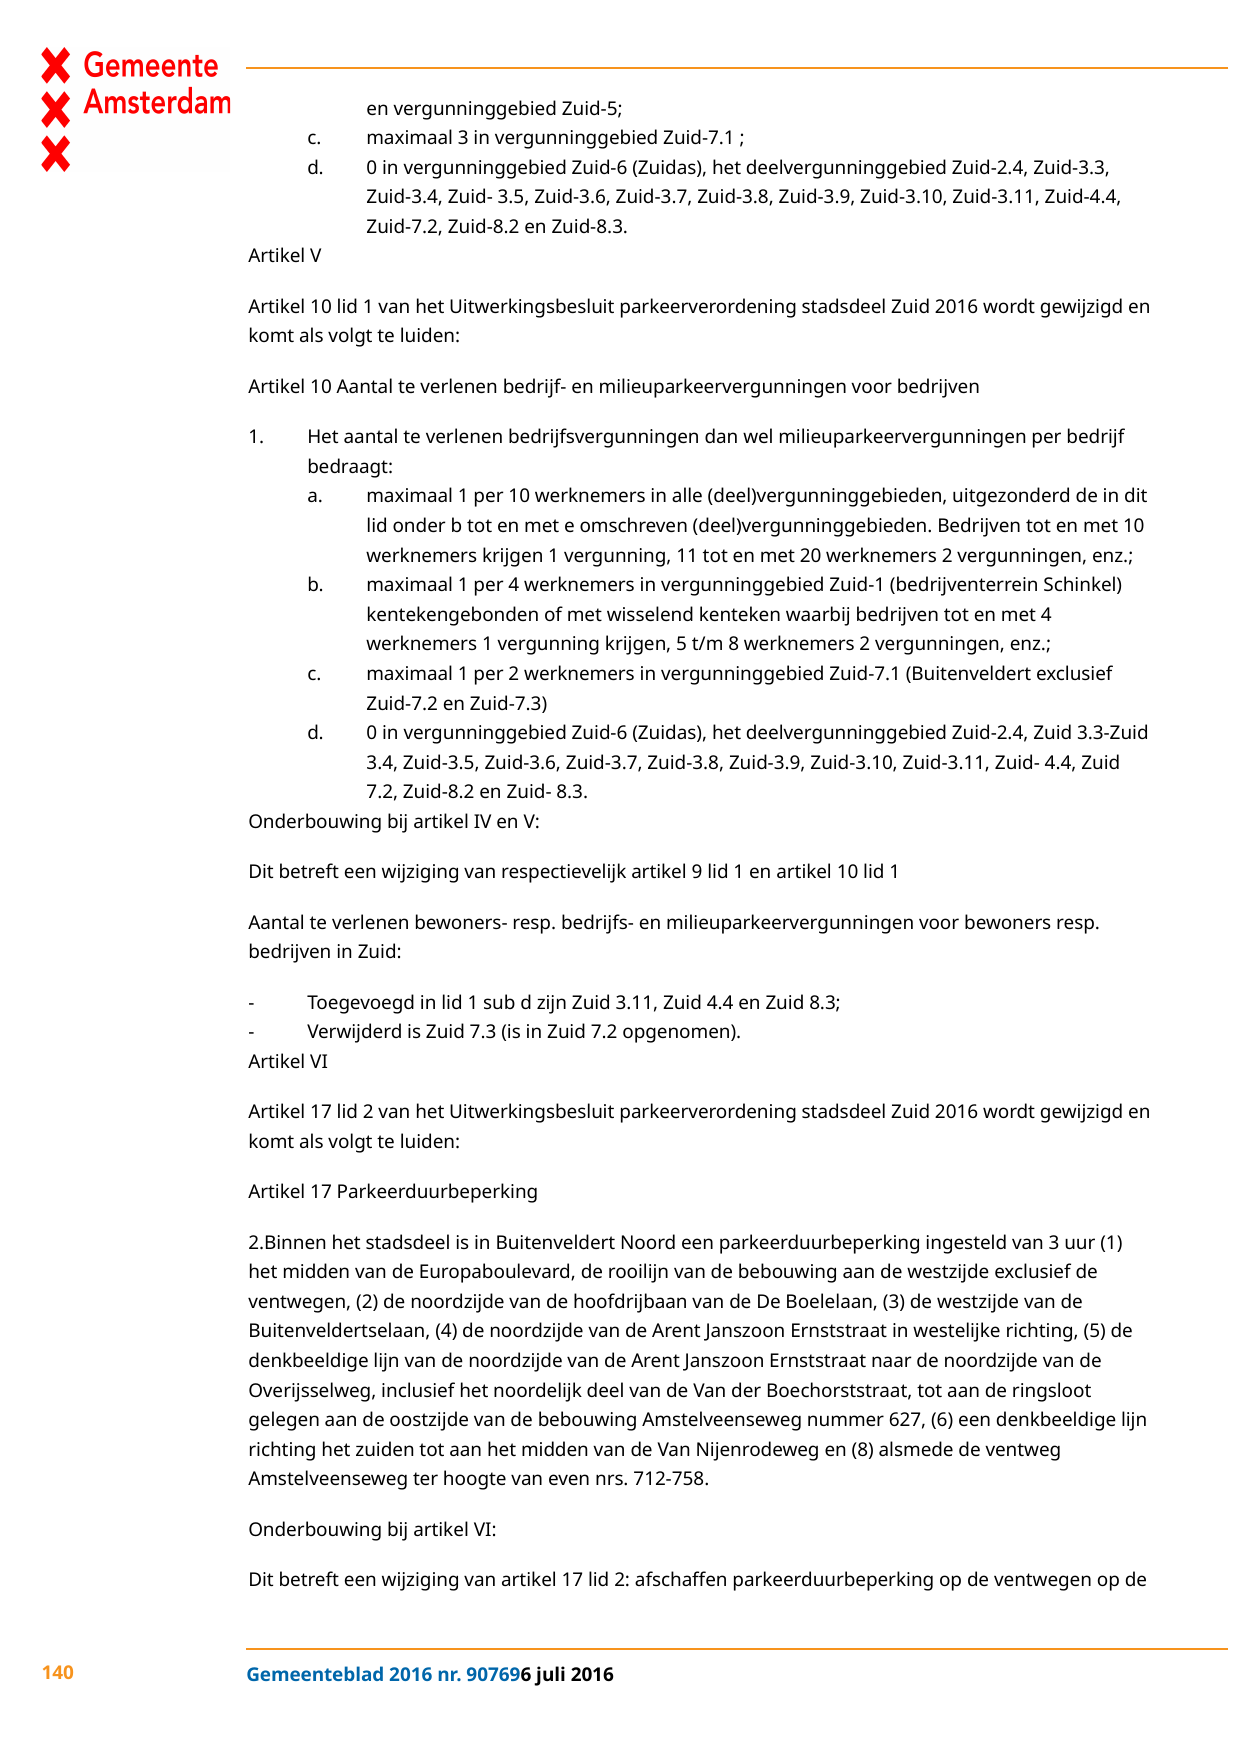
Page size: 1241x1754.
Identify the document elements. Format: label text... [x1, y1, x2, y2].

text Aantal te verlenen bewoners- resp. bedrijfs- en milieuparkeervergunningen voor bewoners resp. bedrijven in Zuid: [248, 909, 1152, 964]
list maximaal 1 per 2 werknemers in vergunninggebied Zuid-7.1 (Buitenveldert exclusief Zuid-7.2 en Zuid-7.3) [307, 660, 1152, 716]
text Dit betreft een wijziging van artikel 17 lid 2: afschaffen parkeerduurbeperking op de ventwegen op de [248, 1566, 1152, 1592]
text Artikel VI [248, 1048, 1152, 1074]
text Artikel 10 Aantal te verlenen bedrijf- en milieuparkeervergunningen voor bedrijven [248, 373, 1152, 399]
text Artikel 17 Parkeerduurbeperking [248, 1178, 1152, 1204]
text Artikel 17 lid 2 van het Uitwerkingsbesluit parkeerverordening stadsdeel Zuid 2016 wordt gewijzigd en komt als volgt te luiden: [248, 1098, 1152, 1154]
picture [41, 47, 231, 172]
list 0 in vergunninggebied Zuid-6 (Zuidas), het deelvergunninggebied Zuid-2.4, Zuid-3.3, Zuid-3.4, Zuid- 3.5, Zuid-3.6, Zuid-3.7, Zuid-3.8, Zuid-3.9, Zuid-3.10, Zuid-3.11, Zuid-4.4, Zuid-7.2, Zuid-8.2 en Zuid-8.3. [307, 154, 1152, 239]
text 2.Binnen het stadsdeel is in Buitenveldert Noord een parkeerduurbeperking ingesteld van 3 uur (1) het midden van de Europaboulevard, de rooilijn van de bebouwing aan de westzijde exclusief de ventwegen, (2) de noordzijde van de hoofdrijbaan van de De Boelelaan, (3) de westzijde van de Buitenveldertselaan, (4) de noordzijde van de Arent Janszoon Ernststraat in westelijke richting, (5) de denkbeeldige lijn van de noordzijde van de Arent Janszoon Ernststraat naar de noordzijde van de Overijsselweg, inclusief het noordelijk deel van de Van der Boechorststraat, tot aan de ringsloot gelegen aan de oostzijde van de bebouwing Amstelveenseweg nummer 627, (6) een denkbeeldige lijn richting het zuiden tot aan het midden van de Van Nijenrodeweg en (8) alsmede de ventweg Amstelveenseweg ter hoogte van even nrs. 712-758. [248, 1229, 1152, 1491]
list Het aantal te verlenen bedrijfsvergunningen dan wel milieuparkeervergunningen per bedrijf bedraagt: [248, 423, 1152, 479]
text Onderbouwing bij artikel IV en V: [248, 808, 1152, 834]
list maximaal 3 in vergunninggebied Zuid-7.1 ; [307, 124, 1152, 150]
text Onderbouwing bij artikel VI: [248, 1516, 1152, 1542]
text Artikel 10 lid 1 van het Uitwerkingsbesluit parkeerverordening stadsdeel Zuid 2016 wordt gewijzigd en komt als volgt te luiden: [248, 293, 1152, 348]
list Toegevoegd in lid 1 sub d zijn Zuid 3.11, Zuid 4.4 en Zuid 8.3; [248, 989, 1152, 1015]
list Verwijderd is Zuid 7.3 (is in Zuid 7.2 opgenomen). [248, 1018, 1152, 1044]
list 0 in vergunninggebied Zuid-6 (Zuidas), het deelvergunninggebied Zuid-2.4, Zuid 3.3-Zuid 3.4, Zuid-3.5, Zuid-3.6, Zuid-3.7, Zuid-3.8, Zuid-3.9, Zuid-3.10, Zuid-3.11, Zuid- 4.4, Zuid 7.2, Zuid-8.2 en Zuid- 8.3. [307, 719, 1152, 804]
list maximaal 1 per 10 werknemers in alle (deel)vergunninggebieden, uitgezonderd de in dit lid onder b tot en met e omschreven (deel)vergunninggebieden. Bedrijven tot en met 10 werknemers krijgen 1 vergunning, 11 tot en met 20 werknemers 2 vergunningen, enz.; [307, 483, 1152, 568]
text Artikel V [248, 243, 1152, 268]
text Dit betreft een wijziging van respectievelijk artikel 9 lid 1 en artikel 10 lid 1 [248, 858, 1152, 884]
list en vergunninggebied Zuid-5; [307, 95, 1152, 121]
list maximaal 1 per 4 werknemers in vergunninggebied Zuid-1 (bedrijventerrein Schinkel) kentekengebonden of met wisselend kenteken waarbij bedrijven tot en met 4 werknemers 1 vergunning krijgen, 5 t/m 8 werknemers 2 vergunningen, enz.; [307, 571, 1152, 656]
